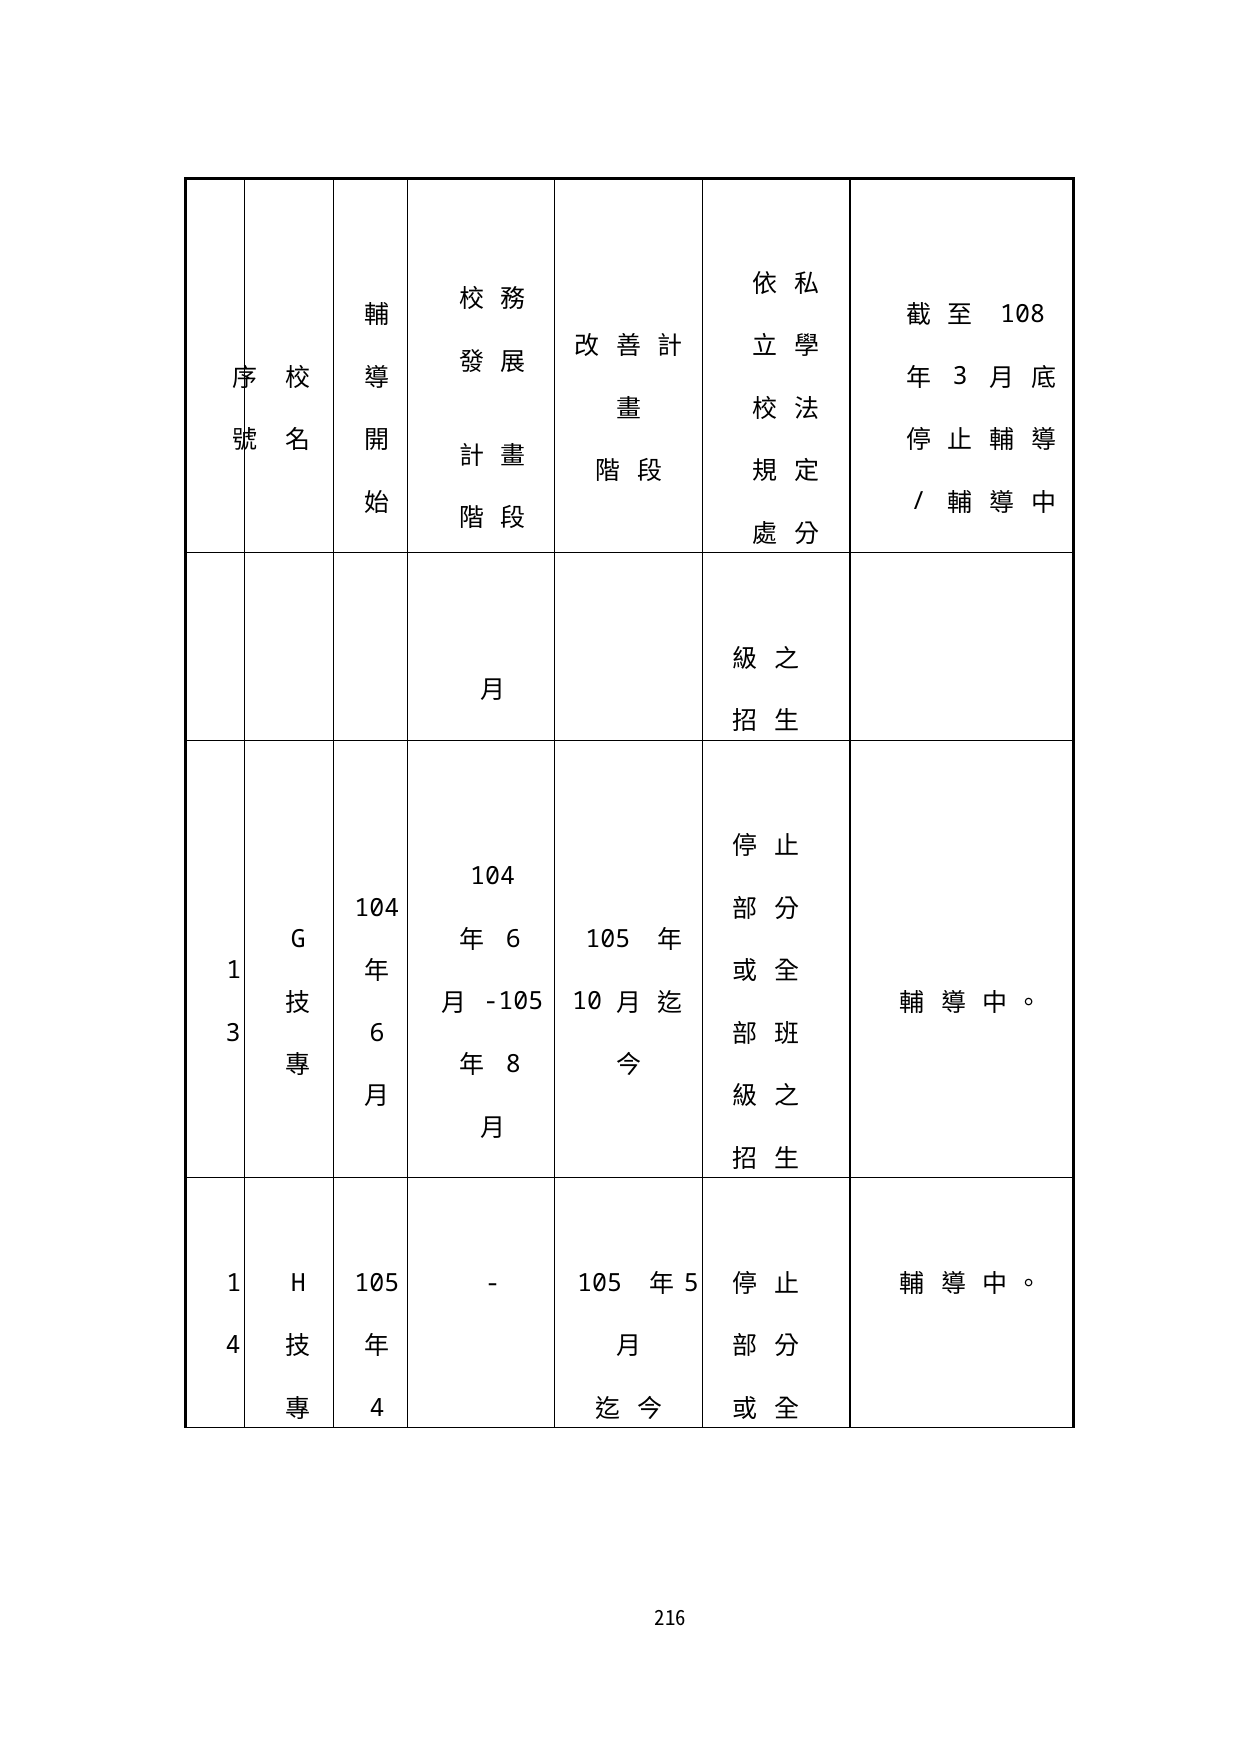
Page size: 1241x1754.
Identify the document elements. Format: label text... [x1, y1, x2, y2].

table_cell G技專 [245, 741, 333, 1177]
table_cell 104年6月 [334, 741, 407, 1177]
table_cell 105年5月 迄今 [555, 1178, 702, 1427]
table_cell [187, 553, 244, 740]
table_cell 13 [187, 741, 244, 1177]
table_cell H技專 [245, 1178, 333, 1427]
table_cell 14 [187, 1178, 244, 1427]
table_cell 月 [408, 553, 554, 740]
table_cell 停止部分或全部班級之招生 [703, 741, 849, 1177]
table_cell 104年6月-105年8月 [408, 741, 554, 1177]
table_header 截至108年3月底停止輔導/輔導中 [851, 180, 1072, 552]
table_cell 輔導中。 [851, 1178, 1072, 1427]
table_header 輔導開始 [334, 180, 407, 552]
table_cell 105年4 [334, 1178, 407, 1427]
table_cell 停止部分或全 [703, 1178, 849, 1427]
table_header 改善計畫 階段 [555, 180, 702, 552]
table_header 序號 [187, 180, 244, 552]
table_header 校務發展 計畫階段 [408, 180, 554, 552]
table_cell 105年10月迄今 [555, 741, 702, 1177]
table_cell [851, 553, 1072, 740]
table_cell - [408, 1178, 554, 1427]
table_cell 級之招生 [703, 553, 849, 740]
table_cell 輔導中。 [851, 741, 1072, 1177]
table_cell [555, 553, 702, 740]
table_header 依私立學校法規定處分 [703, 180, 849, 552]
table_cell [245, 553, 333, 740]
table_cell [334, 553, 407, 740]
table_header 校名 [245, 180, 333, 552]
